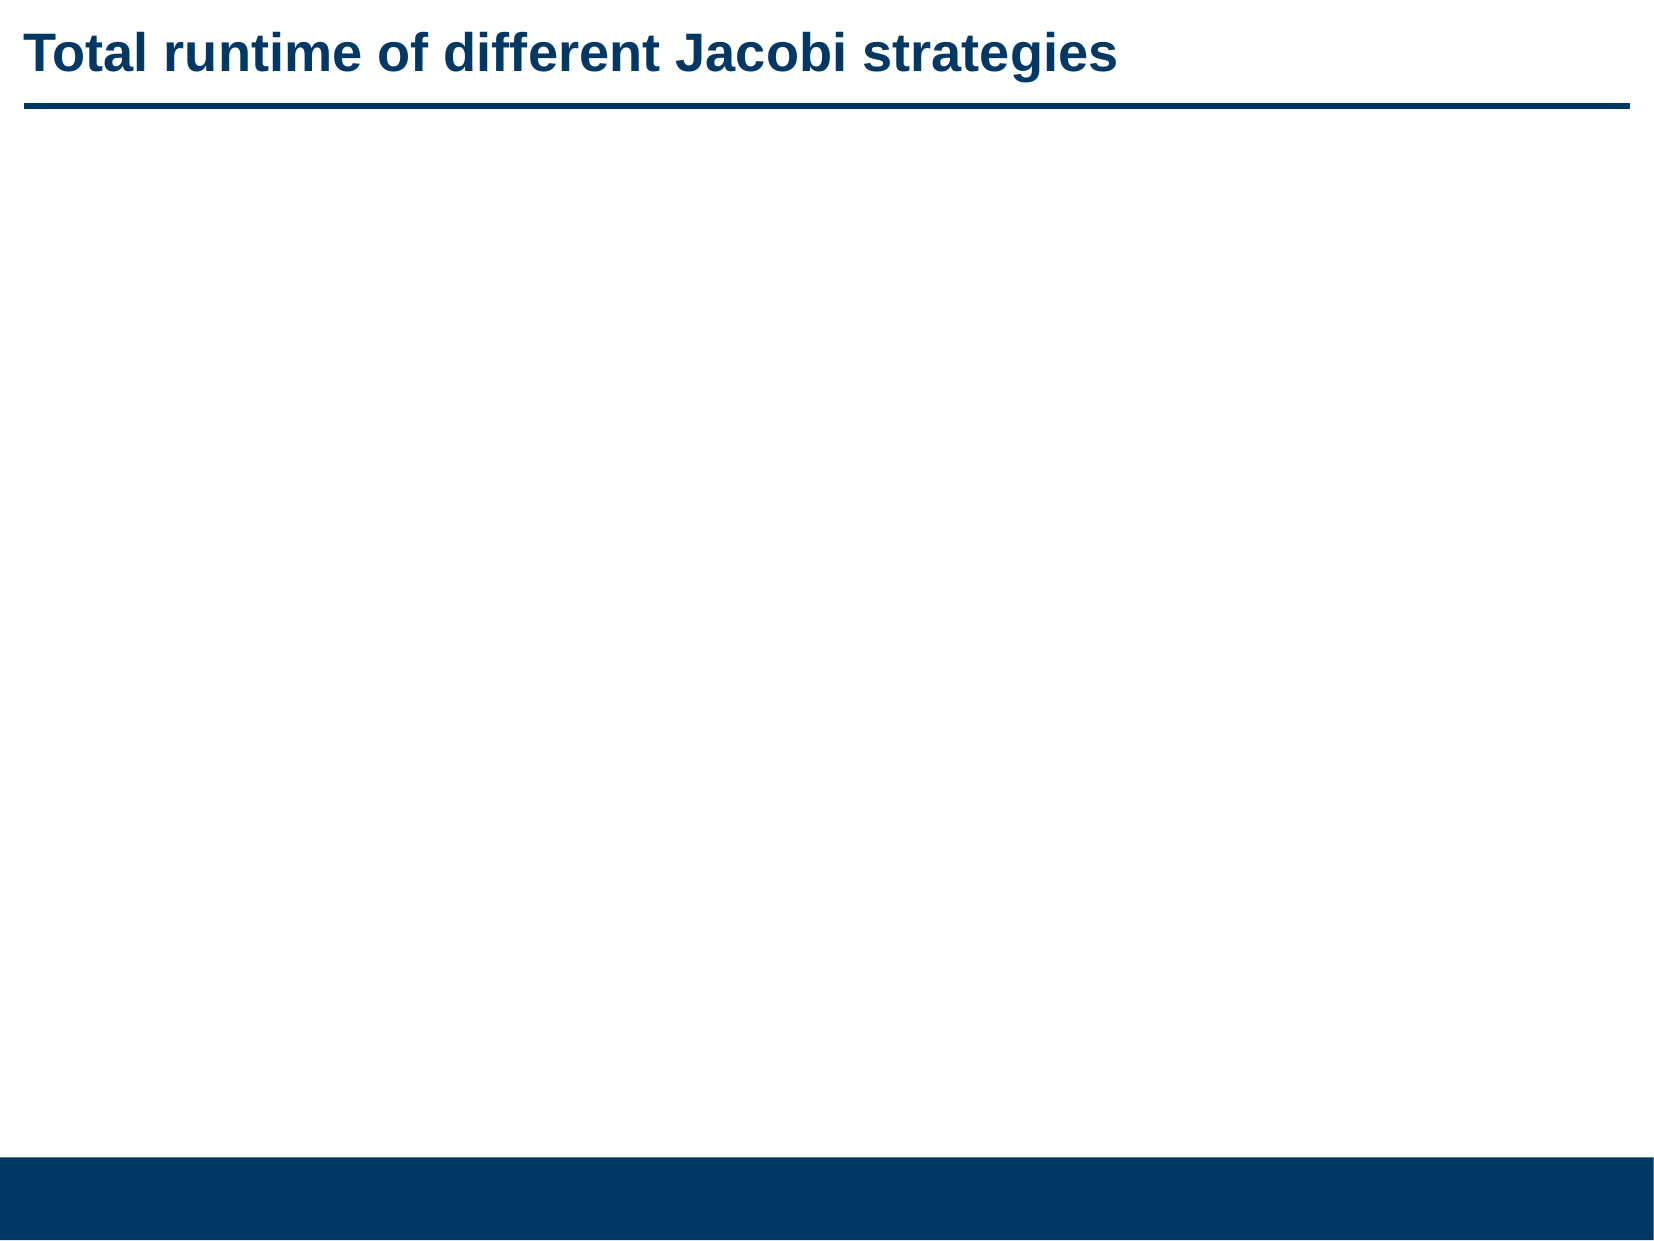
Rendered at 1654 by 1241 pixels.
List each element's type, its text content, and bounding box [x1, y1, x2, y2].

title Total runtime of different Jacobi strategies [23, 0, 1630, 107]
